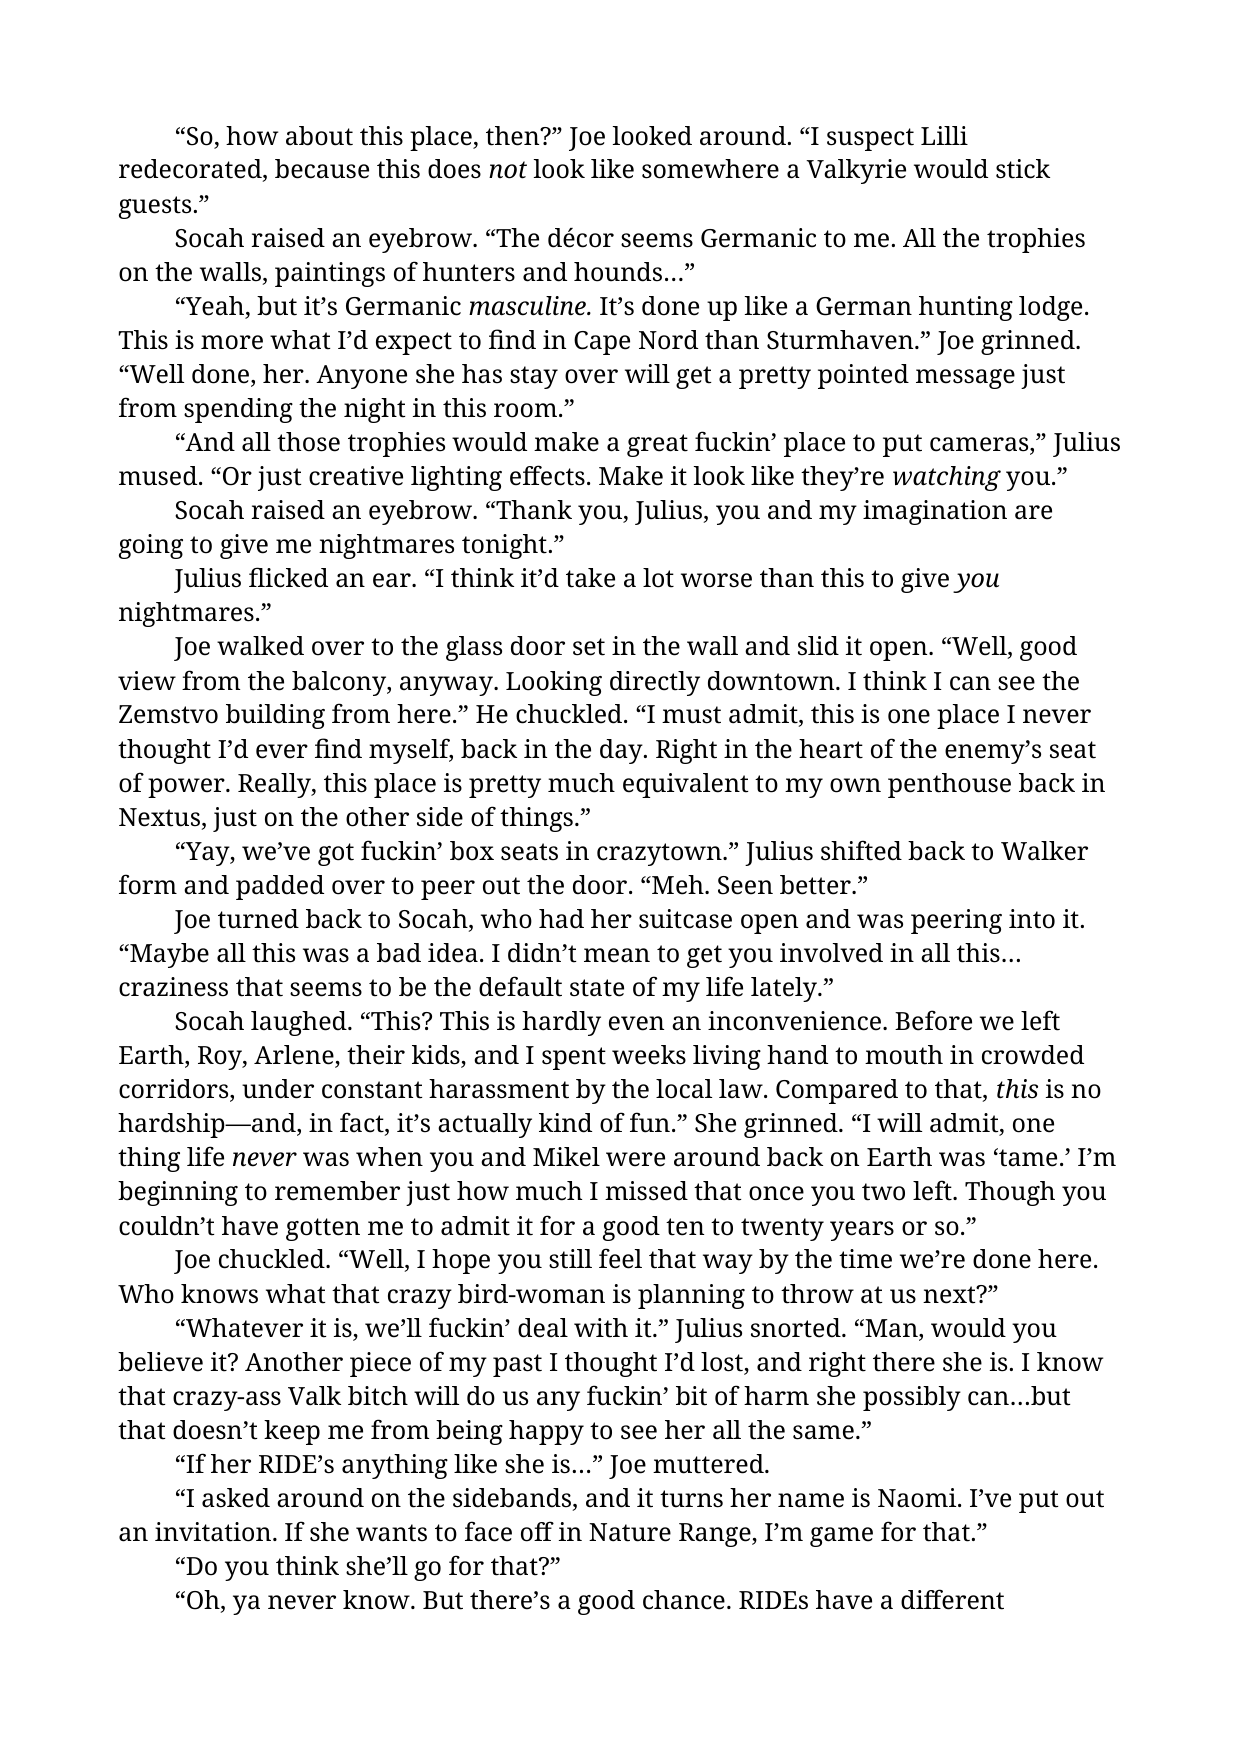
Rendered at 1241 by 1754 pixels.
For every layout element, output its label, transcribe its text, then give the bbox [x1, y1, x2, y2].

text Joe turned back to Socah, who had her suitcase open and was peering into it. “Maybe all this was a bad idea. I didn’t mean to get you involved in all this…craziness that seems to be the default state of my life lately.” [118, 902, 1122, 1004]
text “And all those trophies would make a great fuckin’ place to put cameras,” Julius mused. “Or just creative lighting effects. Make it look like they’re watching you.” [118, 425, 1122, 493]
text Julius flicked an ear. “I think it’d take a lot worse than this to give you nightmares.” [118, 561, 1122, 629]
text “Yay, we’ve got fuckin’ box seats in crazytown.” Julius shifted back to Walker form and padded over to peer out the door. “Meh. Seen better.” [118, 833, 1122, 902]
text “I asked around on the sidebands, and it turns her name is Naomi. I’ve put out an invitation. If she wants to face off in Nature Range, I’m game for that.” [118, 1481, 1122, 1549]
text Socah laughed. “This? This is hardly even an inconvenience. Before we left Earth, Roy, Arlene, their kids, and I spent weeks living hand to mouth in crowded corridors, under constant harassment by the local law. Compared to that, this is no hardship—and, in fact, it’s actually kind of fun.” She grinned. “I will admit, one thing life never was when you and Mikel were around back on Earth was ‘tame.’ I’m beginning to remember just how much I missed that once you two left. Though you couldn’t have gotten me to admit it for a good ten to twenty years or so.” [118, 1004, 1122, 1242]
text Socah raised an eyebrow. “The décor seems Germanic to me. All the trophies on the walls, paintings of hunters and hounds…” [118, 220, 1122, 288]
text “So, how about this place, then?” Joe looked around. “I suspect Lilli redecorated, because this does not look like somewhere a Valkyrie would stick guests.” [118, 118, 1122, 220]
text “If her RIDE’s anything like she is…” Joe muttered. [118, 1447, 1122, 1481]
text “Yeah, but it’s Germanic masculine. It’s done up like a German hunting lodge. This is more what I’d expect to find in Cape Nord than Sturmhaven.” Joe grinned. “Well done, her. Anyone she has stay over will get a pretty pointed message just from spending the night in this room.” [118, 288, 1122, 425]
text “Do you think she’ll go for that?” [118, 1549, 1122, 1583]
text Joe walked over to the glass door set in the wall and slid it open. “Well, good view from the balcony, anyway. Looking directly downtown. I think I can see the Zemstvo building from here.” He chuckled. “I must admit, this is one place I never thought I’d ever find myself, back in the day. Right in the heart of the enemy’s seat of power. Really, this place is pretty much equivalent to my own penthouse back in Nextus, just on the other side of things.” [118, 629, 1122, 833]
text “Whatever it is, we’ll fuckin’ deal with it.” Julius snorted. “Man, would you believe it? Another piece of my past I thought I’d lost, and right there she is. I know that crazy-ass Valk bitch will do us any fuckin’ bit of harm she possibly can…but that doesn’t keep me from being happy to see her all the same.” [118, 1310, 1122, 1447]
text Joe chuckled. “Well, I hope you still feel that way by the time we’re done here. Who knows what that crazy bird-woman is planning to throw at us next?” [118, 1242, 1122, 1310]
text Socah raised an eyebrow. “Thank you, Julius, you and my imagination are going to give me nightmares tonight.” [118, 493, 1122, 561]
text “Oh, ya never know. But there’s a good chance. RIDEs have a different [118, 1583, 1122, 1617]
